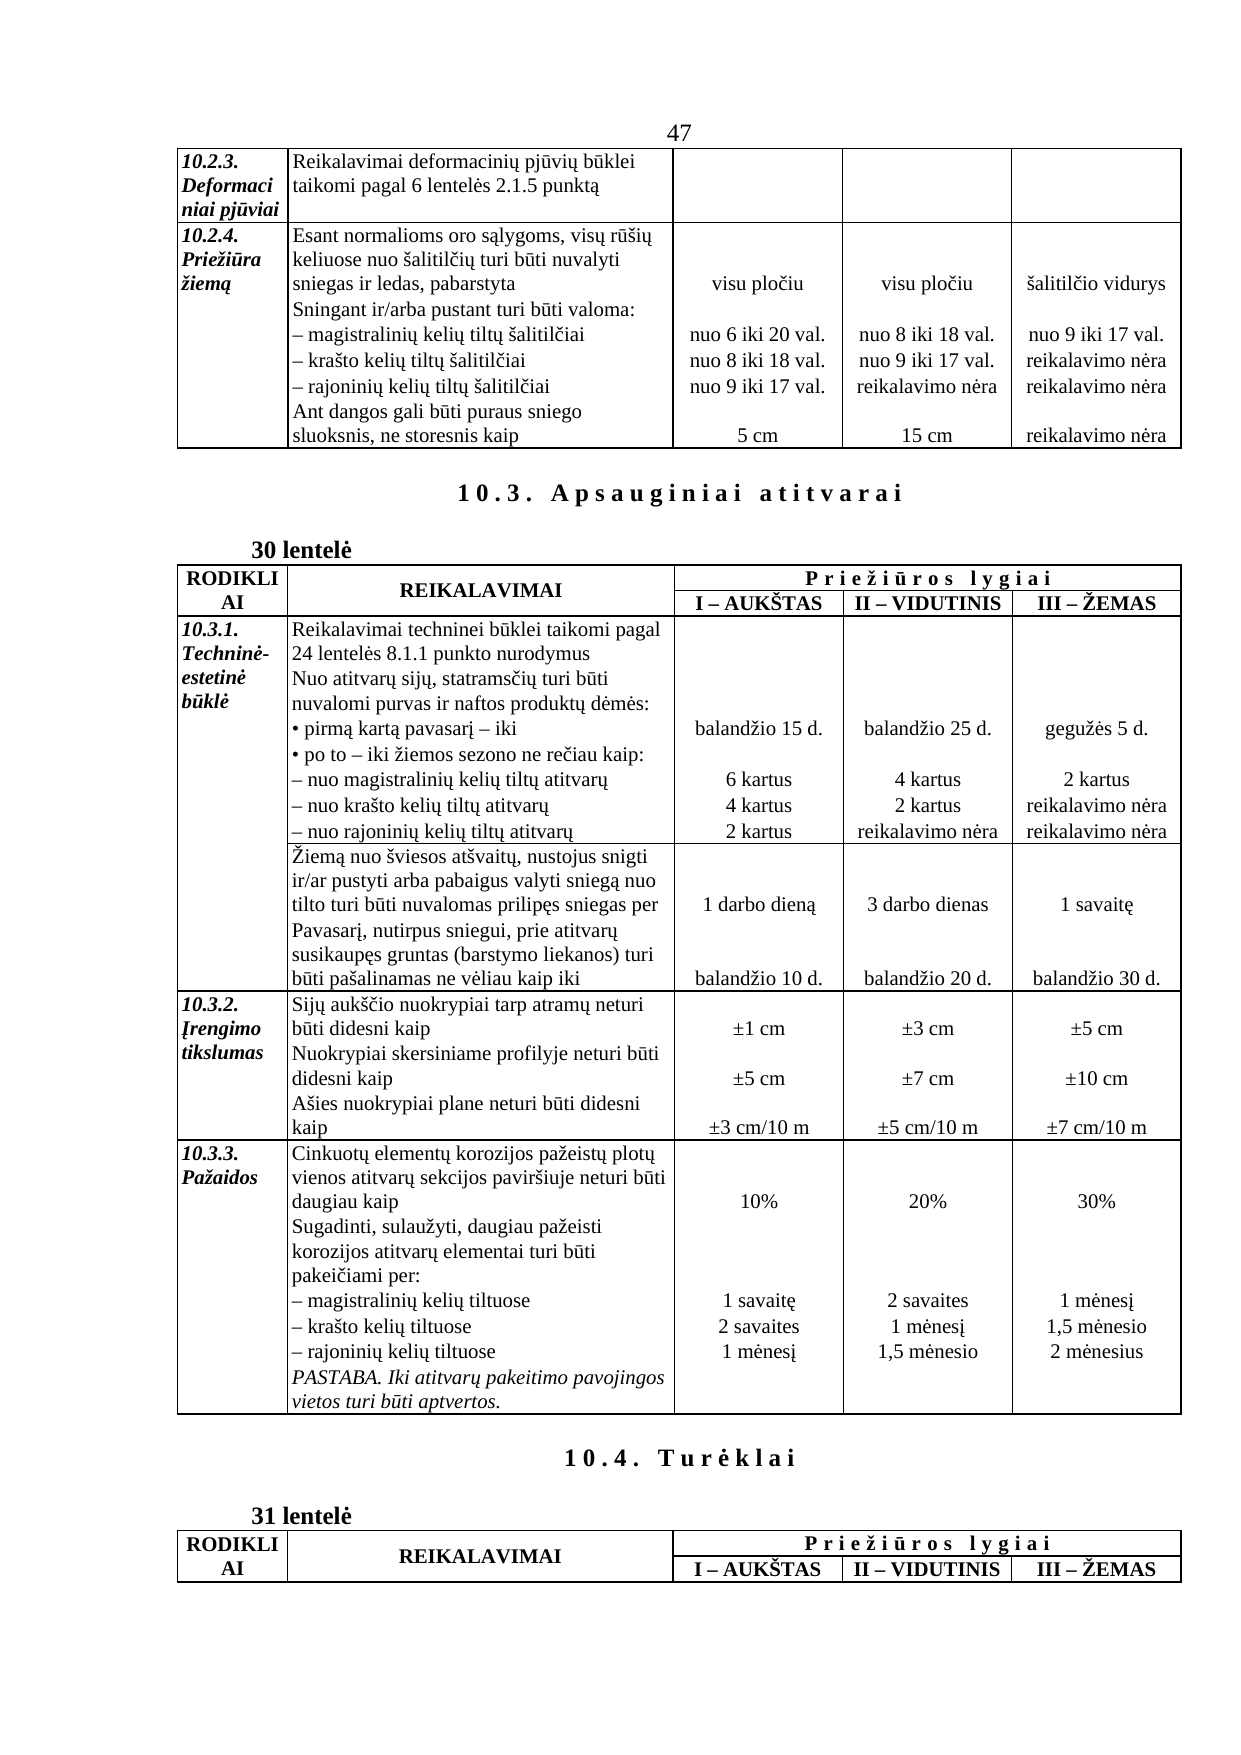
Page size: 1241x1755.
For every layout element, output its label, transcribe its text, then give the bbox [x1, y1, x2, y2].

table_cell ±7 cm/10 m [1013, 1090, 1180, 1139]
table_cell 2 kartus [675, 817, 843, 843]
table_cell PASTABA. Iki atitvarų pakeitimo pavojingos vietos turi būti aptvertos. [288, 1364, 674, 1413]
table_cell 2 kartus [844, 791, 1012, 817]
table_cell 10.3.2. Įrengimo tikslumas [178, 992, 287, 1139]
table_cell 1 savaitę [1013, 844, 1180, 916]
table_cell ±1 cm [675, 992, 843, 1040]
table_cell [1013, 740, 1180, 766]
table_cell [844, 1364, 1012, 1413]
table_cell 1 mėnesį [1013, 1287, 1180, 1312]
table_cell 1,5 mėnesio [1013, 1312, 1180, 1338]
table_cell 10% [675, 1141, 843, 1213]
table_cell – rajoninių kelių tiltų šalitilčiai [289, 372, 672, 398]
table_cell reikalavimo nėra [844, 817, 1012, 843]
table_cell [1012, 149, 1180, 221]
table_cell [1013, 617, 1180, 665]
table_cell [1013, 1213, 1180, 1287]
table_cell Ant dangos gali būti puraus sniego sluoksnis, ne storesnis kaip [289, 398, 672, 447]
table_cell – nuo rajoninių kelių tiltų atitvarų [288, 817, 674, 843]
table_cell [675, 665, 843, 714]
table_cell [844, 740, 1012, 766]
table_cell – magistralinių kelių tiltų šalitilčiai [289, 321, 672, 346]
table_cell nuo 6 iki 20 val. [674, 321, 842, 346]
table_cell ±3 cm/10 m [675, 1090, 843, 1139]
table_cell Reikalavimai deformacinių pjūvių būklei taikomi pagal 6 lentelės 2.1.5 punktą [289, 149, 672, 221]
table_cell [844, 1213, 1012, 1287]
table_cell ±3 cm [844, 992, 1012, 1040]
table_cell ±10 cm [1013, 1040, 1180, 1089]
table_cell nuo 9 iki 17 val. [1012, 321, 1180, 346]
table_cell Sugadinti, sulaužyti, daugiau pažeisti korozijos atitvarų elementai turi būti pakeičiami per: [288, 1213, 674, 1287]
table_header RODIKLIAI [178, 566, 287, 615]
table_cell [1013, 665, 1180, 714]
table_header REIKALAVIMAI [288, 1531, 672, 1581]
table_cell [844, 665, 1012, 714]
table_cell 30% [1013, 1141, 1180, 1213]
table_cell [843, 295, 1011, 321]
table_cell [674, 149, 842, 221]
table_cell Sningant ir/arba pustant turi būti valoma: [289, 295, 672, 321]
text 30 lentelė [177, 535, 1181, 564]
table_cell Ašies nuokrypiai plane neturi būti didesni kaip [288, 1090, 674, 1139]
table_cell [675, 740, 843, 766]
table_cell [1013, 1364, 1180, 1413]
table_cell balandžio 15 d. [675, 715, 843, 740]
table_cell reikalavimo nėra [843, 372, 1011, 398]
table_cell visu pločiu [674, 223, 842, 295]
text 31 lentelė [177, 1501, 1181, 1530]
table_cell ±7 cm [844, 1040, 1012, 1089]
table_cell 4 kartus [675, 791, 843, 817]
table_cell • pirmą kartą pavasarį – iki [288, 715, 674, 740]
table_cell šalitilčio vidurys [1012, 223, 1180, 295]
table_cell [843, 149, 1011, 221]
table_header RODIKLIAI [178, 1531, 287, 1581]
table_cell 3 darbo dienas [844, 844, 1012, 916]
table_cell – krašto kelių tiltuose [288, 1312, 674, 1338]
table_cell – krašto kelių tiltų šalitilčiai [289, 346, 672, 372]
table_cell [844, 617, 1012, 665]
table_cell balandžio 25 d. [844, 715, 1012, 740]
table_cell reikalavimo nėra [1012, 372, 1180, 398]
table_cell balandžio 30 d. [1013, 916, 1180, 990]
table_cell 1 darbo dieną [675, 844, 843, 916]
table_cell balandžio 10 d. [675, 916, 843, 990]
table_cell [675, 617, 843, 665]
table_cell 15 cm [843, 398, 1011, 447]
table_cell Pavasarį, nutirpus sniegui, prie atitvarų susikaupęs gruntas (barstymo liekanos) turi būti pašalinamas ne vėliau kaip iki [288, 916, 674, 990]
table_cell 10.3.1. Techninė-estetinė būklė [178, 617, 287, 990]
table_cell [674, 295, 842, 321]
table_cell reikalavimo nėra [1012, 398, 1180, 447]
table_cell Nuo atitvarų sijų, statramsčių turi būti nuvalomi purvas ir naftos produktų dėmės: [288, 665, 674, 714]
table_cell 1 mėnesį [844, 1312, 1012, 1338]
table_cell ±5 cm [1013, 992, 1180, 1040]
table_cell – rajoninių kelių tiltuose [288, 1338, 674, 1363]
text 10.4. Turėklai [177, 1443, 1181, 1472]
table_cell 4 kartus [844, 766, 1012, 791]
table_cell 1,5 mėnesio [844, 1338, 1012, 1363]
table_cell 2 savaites [675, 1312, 843, 1338]
table_cell 1 mėnesį [675, 1338, 843, 1363]
table_cell 2 savaites [844, 1287, 1012, 1312]
table_cell 2 mėnesius [1013, 1338, 1180, 1363]
table_cell nuo 8 iki 18 val. [843, 321, 1011, 346]
table_cell nuo 9 iki 17 val. [674, 372, 842, 398]
table_cell reikalavimo nėra [1013, 791, 1180, 817]
table_cell 10.3.3. Pažaidos [178, 1141, 287, 1413]
table_cell – nuo krašto kelių tiltų atitvarų [288, 791, 674, 817]
table_cell reikalavimo nėra [1012, 346, 1180, 372]
table_cell [675, 1213, 843, 1287]
table_cell Nuokrypiai skersiniame profilyje neturi būti didesni kaip [288, 1040, 674, 1089]
table_cell 1 savaitę [675, 1287, 843, 1312]
table_cell nuo 9 iki 17 val. [843, 346, 1011, 372]
table_header REIKALAVIMAI [288, 566, 674, 615]
table_cell 5 cm [674, 398, 842, 447]
table_cell reikalavimo nėra [1013, 817, 1180, 843]
table_cell 2 kartus [1013, 766, 1180, 791]
table_cell [1012, 295, 1180, 321]
table_cell – magistralinių kelių tiltuose [288, 1287, 674, 1312]
table_cell ±5 cm [675, 1040, 843, 1089]
table_cell balandžio 20 d. [844, 916, 1012, 990]
table_cell gegužės 5 d. [1013, 715, 1180, 740]
text 10.3. Apsauginiai atitvarai [177, 478, 1181, 506]
table_cell nuo 8 iki 18 val. [674, 346, 842, 372]
table_cell ±5 cm/10 m [844, 1090, 1012, 1139]
table_cell 10.2.4. Priežiūra žiemą [178, 223, 287, 447]
table_cell visu pločiu [843, 223, 1011, 295]
table_cell 20% [844, 1141, 1012, 1213]
table_cell • po to – iki žiemos sezono ne rečiau kaip: [288, 740, 674, 766]
table_cell – nuo magistralinių kelių tiltų atitvarų [288, 766, 674, 791]
table_cell [675, 1364, 843, 1413]
table_cell 6 kartus [675, 766, 843, 791]
